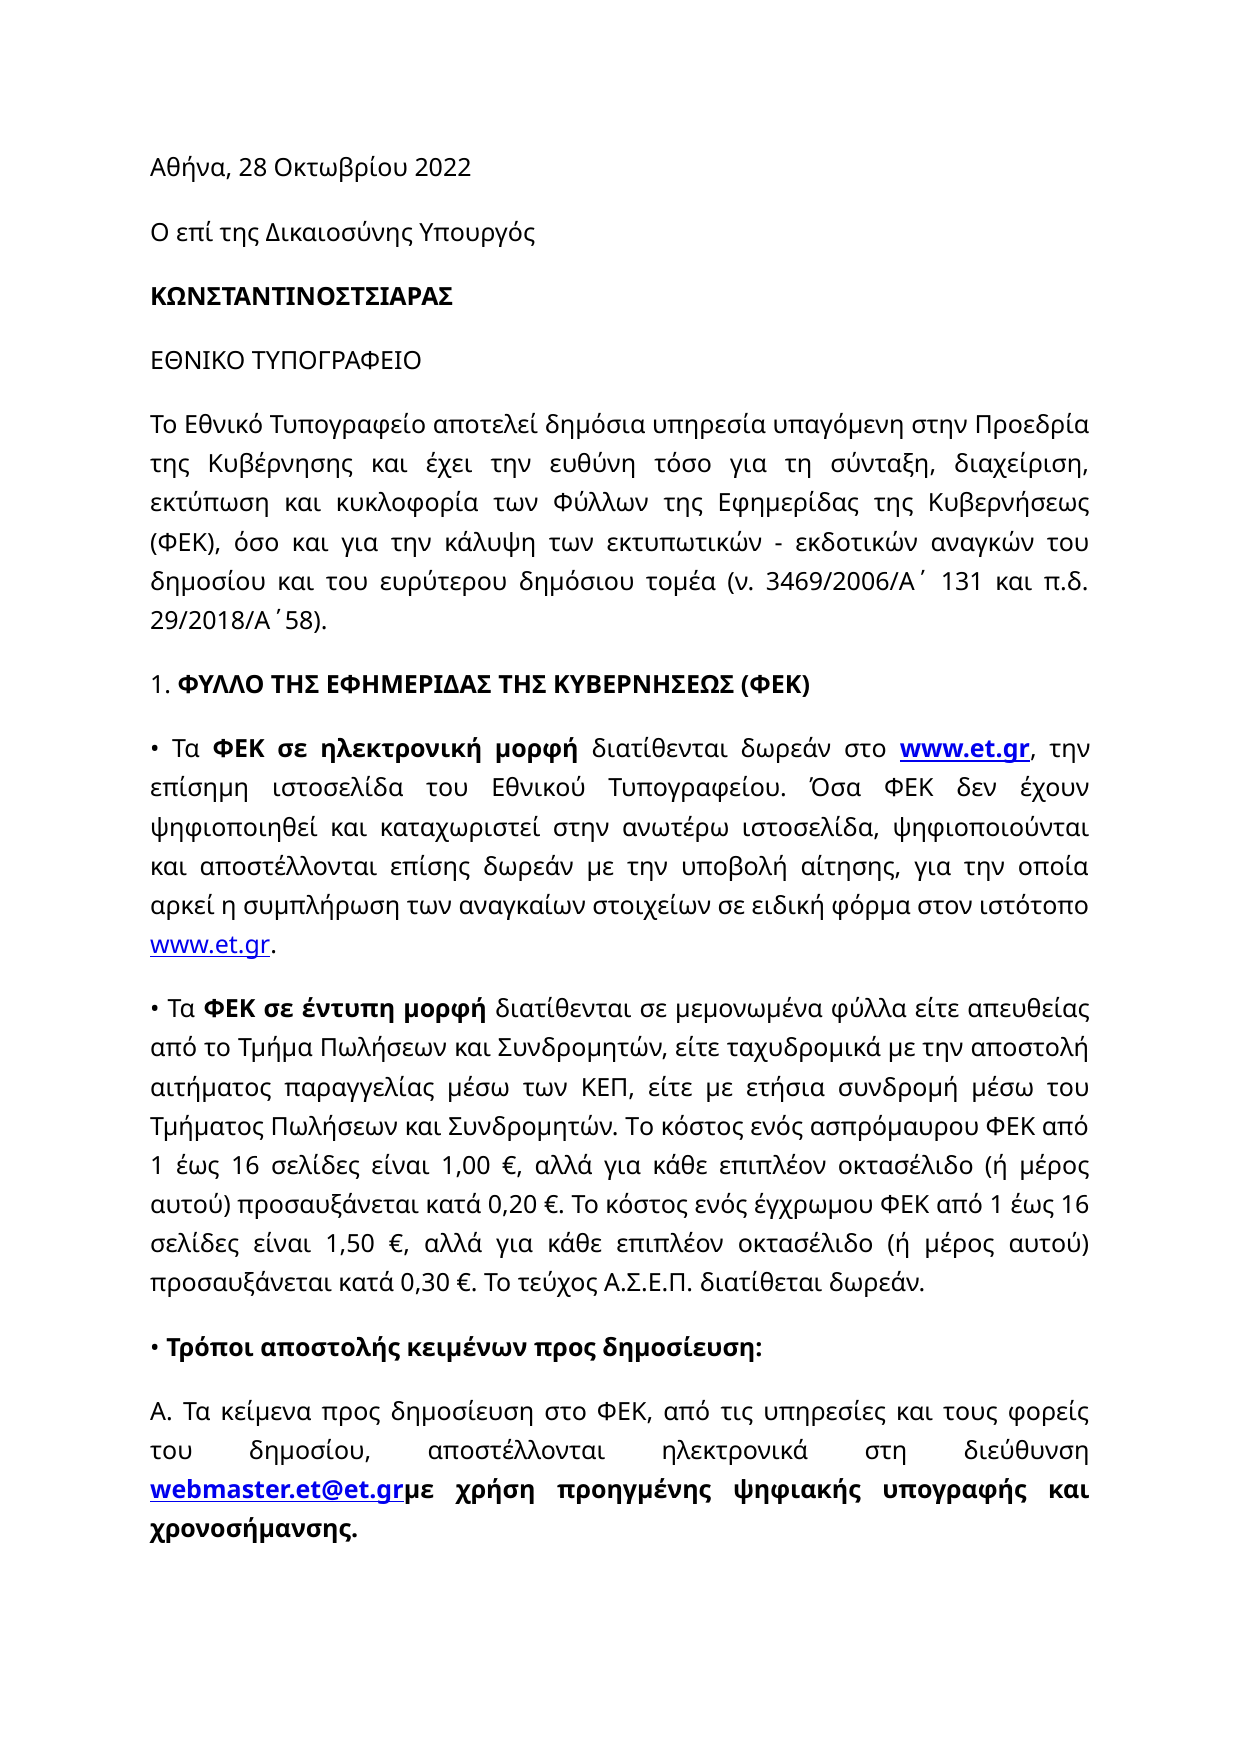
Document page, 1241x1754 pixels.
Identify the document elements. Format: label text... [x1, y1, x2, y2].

text Ο επί της Δικαιοσύνης Υπουργός [150, 214, 1090, 248]
text • Τρόποι αποστολής κειμένων προς δημοσίευση: [150, 1329, 1090, 1363]
text • Τα ΦΕΚ σε ηλεκτρονική μορφή διατίθενται δωρεάν στο www.et.gr, την επίσημη ιστοσελίδα του Εθνικού Τυπογραφείου. Όσα ΦΕΚ δεν έχουν ψηφιοποιηθεί και καταχωριστεί στην ανωτέρω ιστοσελίδα, ψηφιοποιούνται και αποστέλλονται επίσης δωρεάν με την υποβολή αίτησης, για την οποία αρκεί η συμπλήρωση των αναγκαίων στοιχείων σε ειδική φόρμα στον ιστότοπο www.et.gr. [150, 731, 1090, 961]
text Αθήνα, 28 Οκτωβρίου 2022 [150, 150, 1090, 184]
text Α. Τα κείμενα προς δημοσίευση στο ΦΕΚ, από τις υπηρεσίες και τους φορείς του δημοσίου, αποστέλλονται ηλεκτρονικά στη διεύθυνση webmaster.et@et.grμε χρήση προηγμένης ψηφιακής υπογραφής και χρονοσήμανσης. [150, 1393, 1090, 1545]
text Το Εθνικό Τυπογραφείο αποτελεί δημόσια υπηρεσία υπαγόμενη στην Προεδρία της Κυβέρνησης και έχει την ευθύνη τόσο για τη σύνταξη, διαχείριση, εκτύπωση και κυκλοφορία των Φύλλων της Εφημερίδας της Κυβερνήσεως (ΦΕΚ), όσο και για την κάλυψη των εκτυπωτικών - εκδοτικών αναγκών του δημοσίου και του ευρύτερου δημόσιου τομέα (ν. 3469/2006/Α΄ 131 και π.δ. 29/2018/Α΄58). [150, 407, 1090, 637]
text 1. ΦΥΛΛΟ ΤΗΣ ΕΦΗΜΕΡΙΔΑΣ ΤΗΣ ΚΥΒΕΡΝΗΣΕΩΣ (ΦΕΚ) [150, 667, 1090, 701]
text • Τα ΦΕΚ σε έντυπη μορφή διατίθενται σε μεμονωμένα φύλλα είτε απευθείας από το Τμήμα Πωλήσεων και Συνδρομητών, είτε ταχυδρομικά με την αποστολή αιτήματος παραγγελίας μέσω των ΚΕΠ, είτε με ετήσια συνδρομή μέσω του Τμήματος Πωλήσεων και Συνδρομητών. Tο κόστος ενός ασπρόμαυρου ΦΕΚ από 1 έως 16 σελίδες είναι 1,00 €, αλλά για κάθε επιπλέον οκτασέλιδο (ή μέρος αυτού) προσαυξάνεται κατά 0,20 €. Το κόστος ενός έγχρωμου ΦΕΚ από 1 έως 16 σελίδες είναι 1,50 €, αλλά για κάθε επιπλέον οκτασέλιδο (ή μέρος αυτού) προσαυξάνεται κατά 0,30 €. To τεύχος Α.Σ.Ε.Π. διατίθεται δωρεάν. [150, 991, 1090, 1299]
text ΚΩΝΣΤΑΝΤΙΝΟΣΤΣΙΑΡΑΣ [150, 278, 1090, 312]
text ΕΘΝΙΚΟ ΤΥΠΟΓΡΑΦΕΙΟ [150, 342, 1090, 377]
